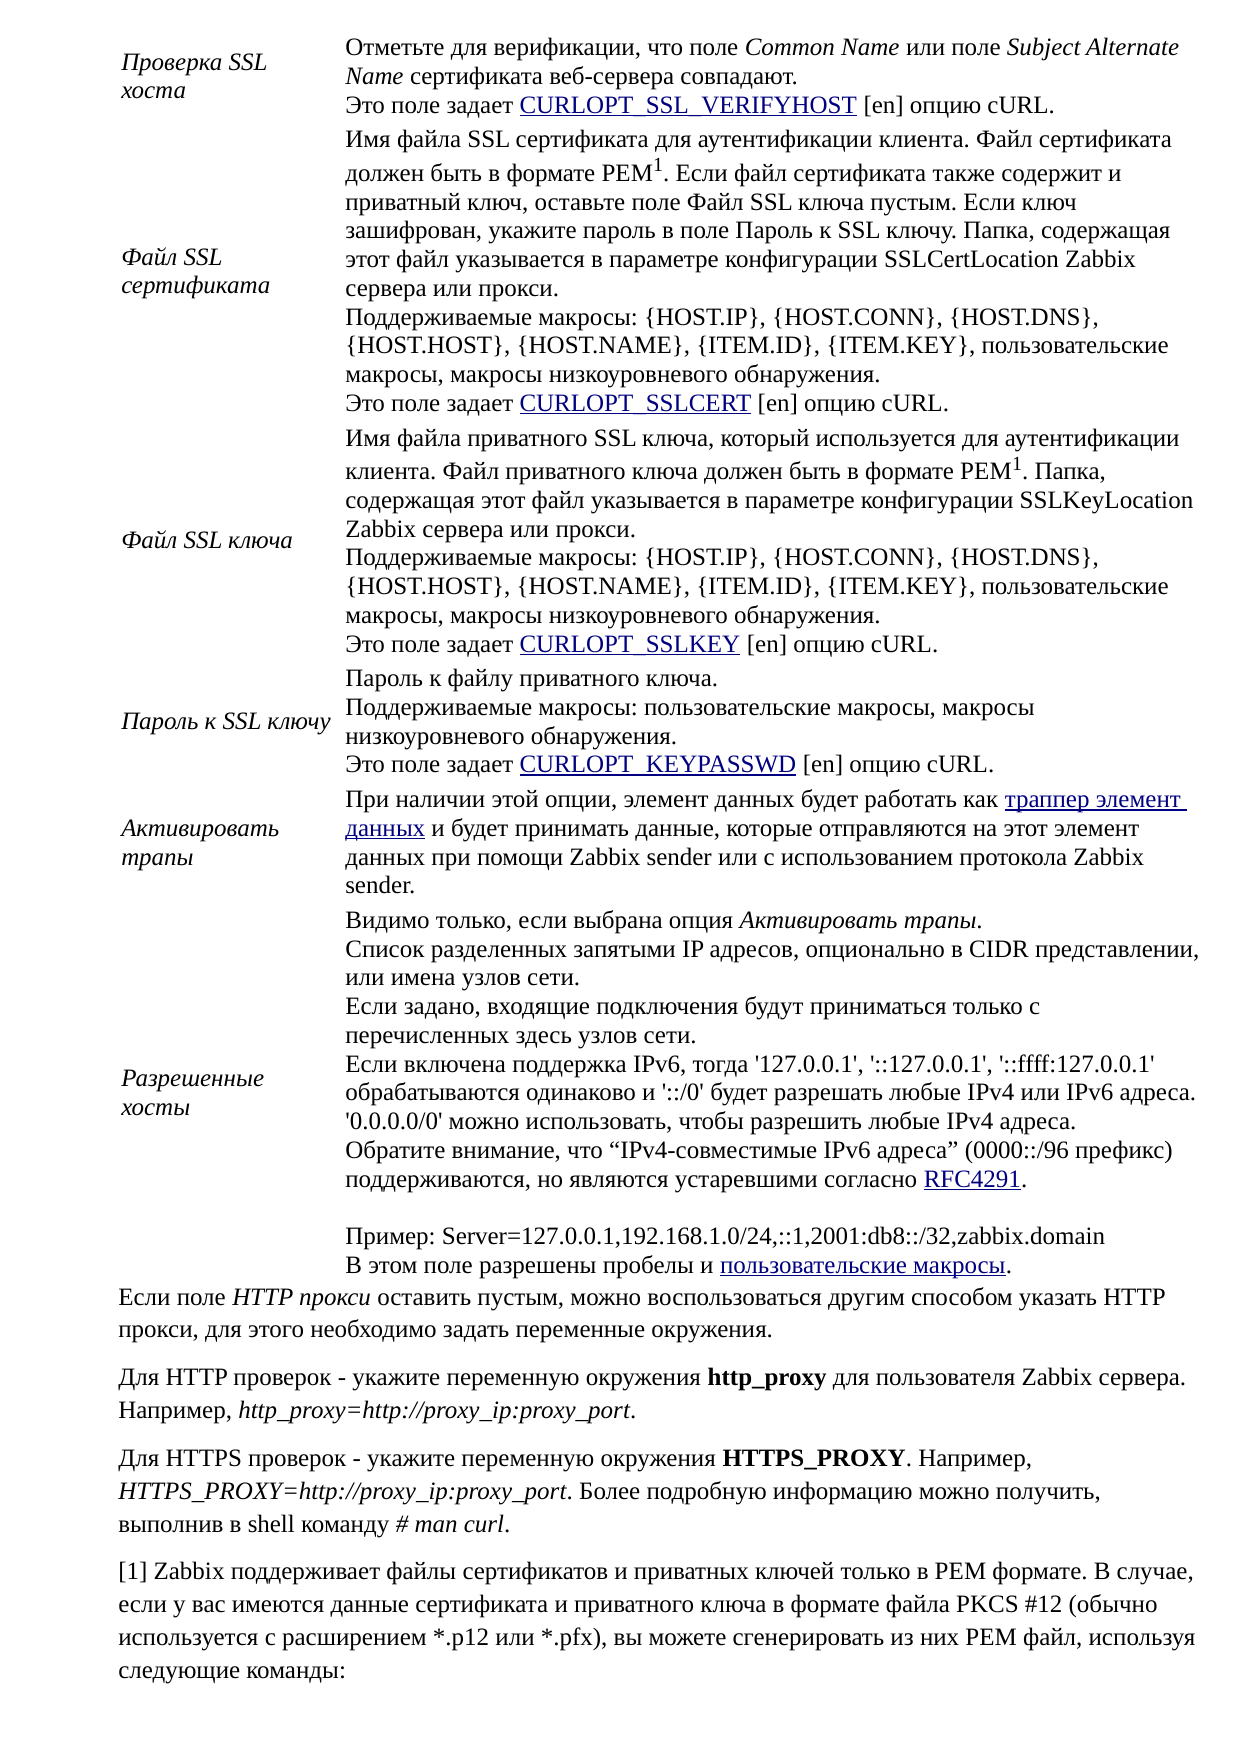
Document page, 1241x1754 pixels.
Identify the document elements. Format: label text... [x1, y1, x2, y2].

table_cell Отметьте для верификации, что поле Common Name или поле Subject Alternate Name сертификата веб-сервера совпадают. Это поле задает CURLOPT_SSL_VERIFYHOST [en] опцию cURL. [342, 30, 1211, 122]
table_cell Файл SSL ключа [118, 420, 342, 660]
table_cell Имя файла приватного SSL ключа, который используется для аутентификации клиента. Файл приватного ключа должен быть в формате PEM1. Папка, содержащая этот файл указывается в параметре конфигурации SSLKeyLocation Zabbix сервера или прокси. Поддерживаемые макросы: {HOST.IP}, {HOST.CONN}, {HOST.DNS}, {HOST.HOST}, {HOST.NAME}, {ITEM.ID}, {ITEM.KEY}, пользовательские макросы, макросы низкоуровневого обнаружения. Это поле задает CURLOPT_SSLKEY [en] опцию cURL. [342, 420, 1211, 660]
table_cell Активировать трапы [118, 781, 342, 902]
table_cell Пароль к файлу приватного ключа. Поддерживаемые макросы: пользовательские макросы, макросы низкоуровневого обнаружения. Это поле задает CURLOPT_KEYPASSWD [en] опцию cURL. [342, 660, 1211, 781]
text Для HTTP проверок - укажите переменную окружения http_proxy для пользователя Zabbix сервера. Например, http_proxy=http://proxy_ip:proxy_port. [118, 1362, 1211, 1424]
table_cell Разрешенные хосты [118, 902, 342, 1282]
text Если поле HTTP прокси оставить пустым, можно воспользоваться другим способом указать HTTP прокси, для этого необходимо задать переменные окружения. [118, 1282, 1211, 1343]
text Для HTTPS проверок - укажите переменную окружения HTTPS_PROXY. Например, HTTPS_PROXY=http://proxy_ip:proxy_port. Более подробную информацию можно получить, выполнив в shell команду # man curl. [118, 1443, 1211, 1538]
table_cell При наличии этой опции, элемент данных будет работать как траппер элемент данных и будет принимать данные, которые отправляются на этот элемент данных при помощи Zabbix sender или с использованием протокола Zabbix sender. [342, 781, 1211, 902]
table_cell Пароль к SSL ключу [118, 660, 342, 781]
table_cell Имя файла SSL сертификата для аутентификации клиента. Файл сертификата должен быть в формате PEM1. Если файл сертификата также содержит и приватный ключ, оставьте поле Файл SSL ключа пустым. Если ключ зашифрован, укажите пароль в поле Пароль к SSL ключу. Папка, содержащая этот файл указывается в параметре конфигурации SSLCertLocation Zabbix сервера или прокси. Поддерживаемые макросы: {HOST.IP}, {HOST.CONN}, {HOST.DNS}, {HOST.HOST}, {HOST.NAME}, {ITEM.ID}, {ITEM.KEY}, пользовательские макросы, макросы низкоуровневого обнаружения. Это поле задает CURLOPT_SSLCERT [en] опцию cURL. [342, 122, 1211, 420]
table_cell Файл SSL сертификата [118, 122, 342, 420]
table_cell Проверка SSL хоста [118, 30, 342, 122]
text [1] Zabbix поддерживает файлы сертификатов и приватных ключей только в PEM формате. В случае, если у вас имеются данные сертификата и приватного ключа в формате файла PKCS #12 (обычно используется с расширением *.p12 или *.pfx), вы можете сгенерировать из них PEM файл, используя следующие команды: [118, 1556, 1211, 1684]
table_cell Видимо только, если выбрана опция Активировать трапы. Список разделенных запятыми IP адресов, опционально в CIDR представлении, или имена узлов сети. Если задано, входящие подключения будут приниматься только с перечисленных здесь узлов сети. Если включена поддержка IPv6, тогда '127.0.0.1', '::127.0.0.1', '::ffff:127.0.0.1' обрабатываются одинаково и '::/0' будет разрешать любые IPv4 или IPv6 адреса. '0.0.0.0/0' можно использовать, чтобы разрешить любые IPv4 адреса. Обратите внимание, что “IPv4-совместимые IPv6 адреса” (0000::/96 префикс) поддерживаются, но являются устаревшими согласно RFC4291. Пример: Server=127.0.0.1,192.168.1.0/24,::1,2001:db8::/32,zabbix.domain В этом поле разрешены пробелы и пользовательские макросы. [342, 902, 1211, 1282]
